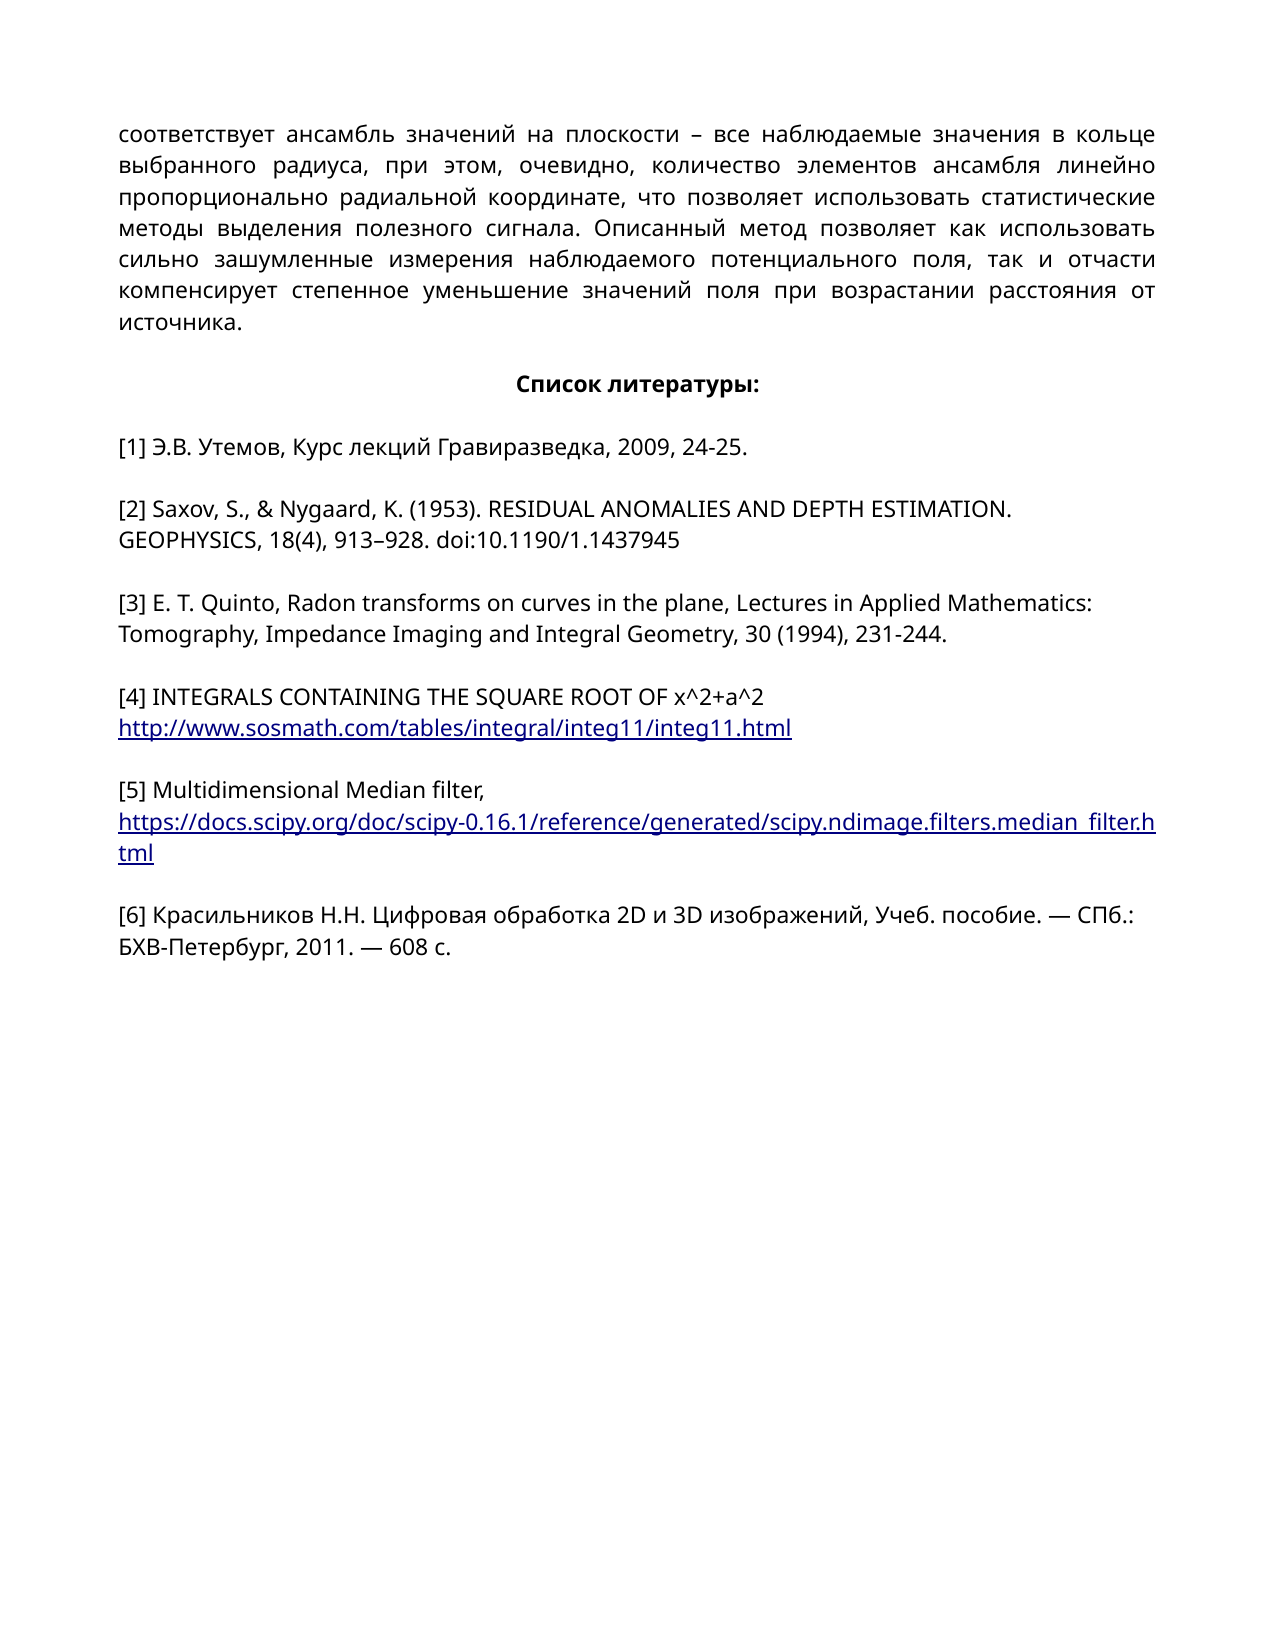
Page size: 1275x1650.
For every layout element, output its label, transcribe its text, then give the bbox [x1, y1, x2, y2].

text Список литературы: [118, 368, 1157, 399]
text [3] E. T. Quinto, Radon transforms on curves in the plane, Lectures in Applied Mathematics: Tomography, Impedance Imaging and Integral Geometry, 30 (1994), 231-244. [118, 587, 1157, 649]
text http://www.sosmath.com/tables/integral/integ11/integ11.html [118, 712, 1157, 743]
text [2] Saxov, S., & Nygaard, K. (1953). RESIDUAL ANOMALIES AND DEPTH ESTIMATION. GEOPHYSICS, 18(4), 913–928. doi:10.1190/1.1437945 [118, 493, 1157, 556]
text [1] Э.В. Утемов, Курс лекций Гравиразведка, 2009, 24-25. [118, 431, 1157, 462]
text [4] INTEGRALS CONTAINING THE SQUARE ROOT OF x^2+a^2 [118, 681, 1157, 712]
text [6] Красильников Н.Н. Цифровая обработка 2D и 3D изображений, Учеб. пособие. — СПб.: БХВ-Петербург, 2011. — 608 с. [118, 899, 1157, 962]
text соответствует ансамбль значений на плоскости – все наблюдаемые значения в кольце выбранного радиуса, при этом, очевидно, количество элементов ансамбля линейно пропорционально радиальной координате, что позволяет использовать статистические методы выделения полезного сигнала. Описанный метод позволяет как использовать сильно зашумленные измерения наблюдаемого потенциального поля, так и отчасти компенсирует степенное уменьшение значений поля при возрастании расстояния от источника. [118, 118, 1157, 337]
text [5] Multidimensional Median filter, https://docs.scipy.org/doc/scipy-0.16.1/reference/generated/scipy.ndimage.filters.median_filter.html [118, 774, 1157, 868]
